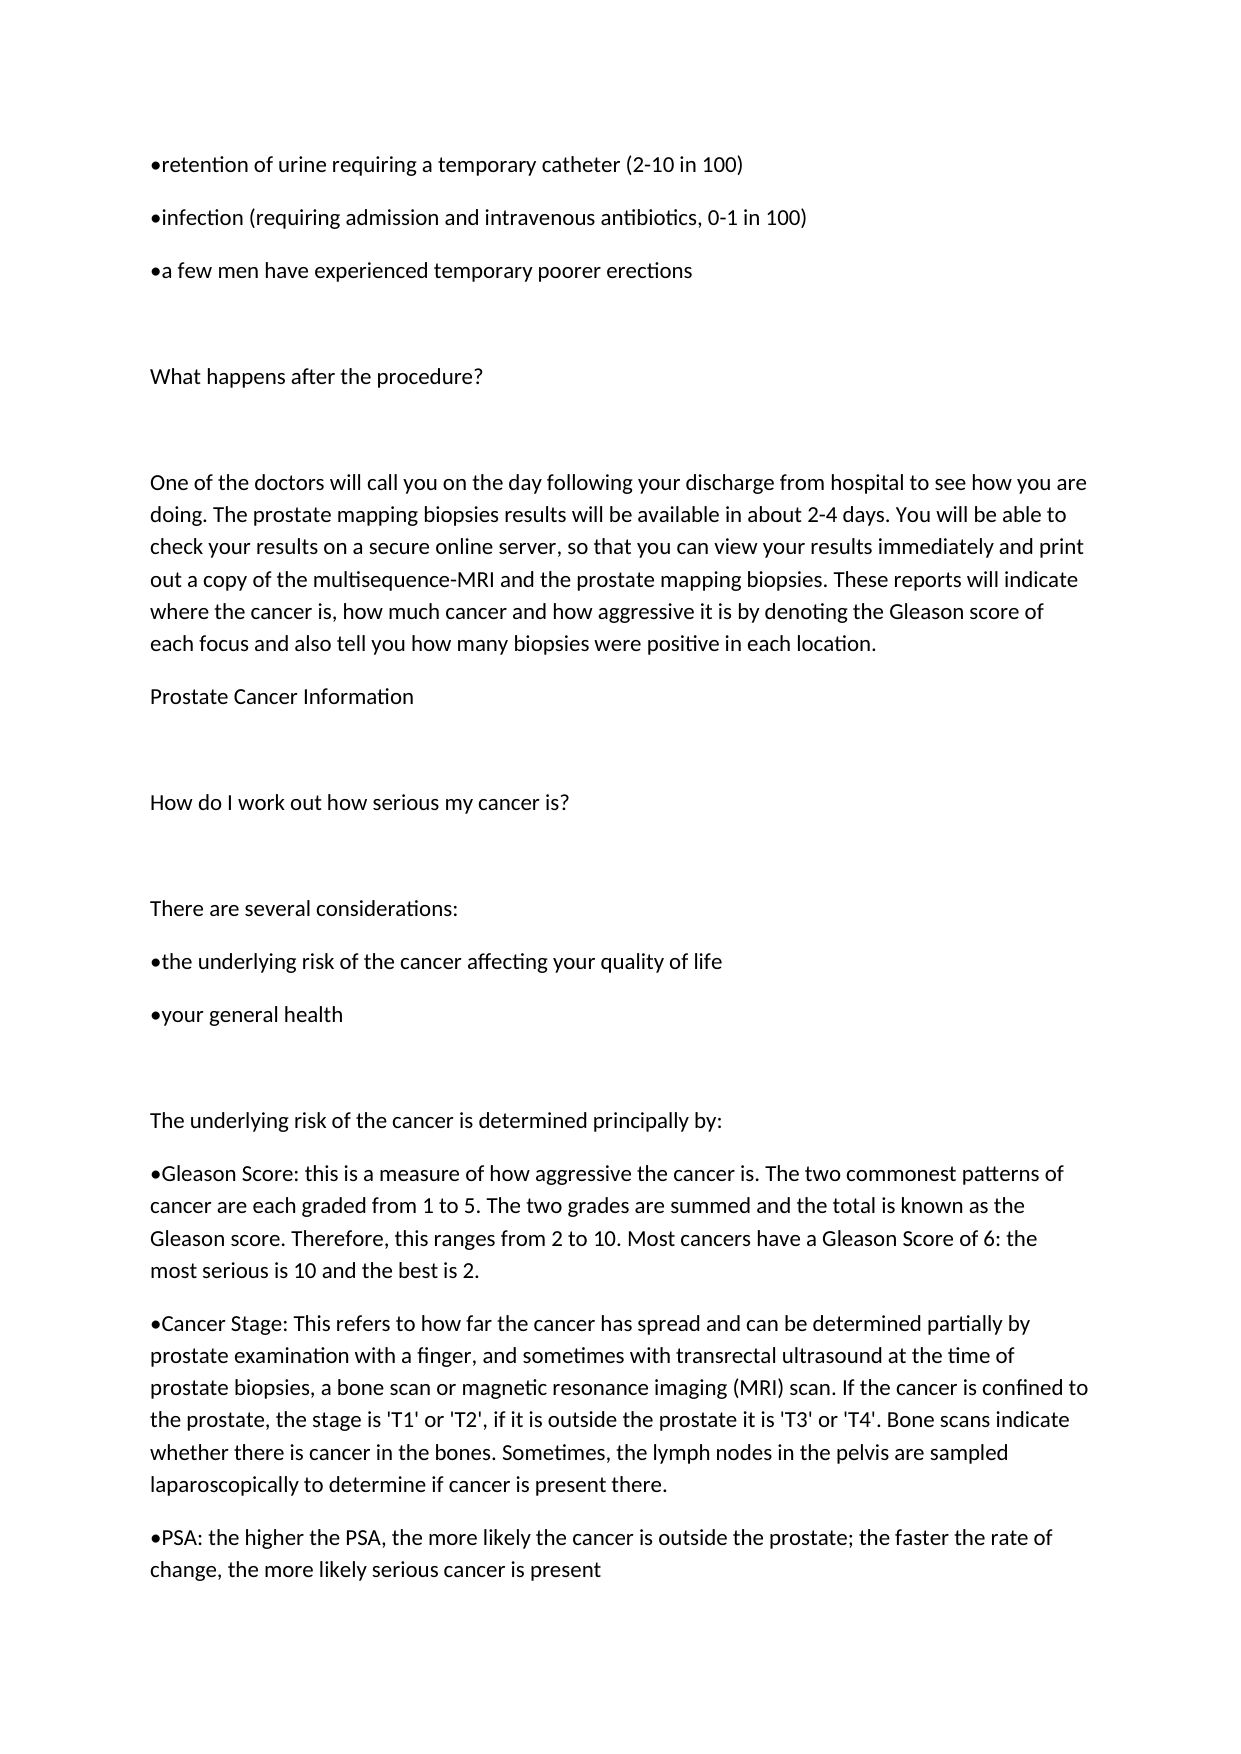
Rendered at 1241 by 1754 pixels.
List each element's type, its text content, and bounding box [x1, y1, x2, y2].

text Prostate Cancer Information [150, 682, 1090, 710]
text How do I work out how serious my cancer is? [150, 788, 1090, 816]
text •PSA: the higher the PSA, the more likely the cancer is outside the prostate; the faster the rate of change, the more likely serious cancer is present [150, 1523, 1090, 1583]
text •infection (requiring admission and intravenous antibiotics, 0-1 in 100) [150, 203, 1090, 231]
text •retention of urine requiring a temporary catheter (2-10 in 100) [150, 150, 1090, 178]
text The underlying risk of the cancer is determined principally by: [150, 1106, 1090, 1134]
text •Gleason Score: this is a measure of how aggressive the cancer is. The two commonest patterns of cancer are each graded from 1 to 5. The two grades are summed and the total is known as the Gleason score. Therefore, this ranges from 2 to 10. Most cancers have a Gleason Score of 6: the most serious is 10 and the best is 2. [150, 1159, 1090, 1284]
text •a few men have experienced temporary poorer erections [150, 256, 1090, 284]
text •Cancer Stage: This refers to how far the cancer has spread and can be determined partially by prostate examination with a finger, and sometimes with transrectal ultrasound at the time of prostate biopsies, a bone scan or magnetic resonance imaging (MRI) scan. If the cancer is confined to the prostate, the stage is 'T1' or 'T2', if it is outside the prostate it is 'T3' or 'T4'. Bone scans indicate whether there is cancer in the bones. Sometimes, the lymph nodes in the pelvis are sampled laparoscopically to determine if cancer is present there. [150, 1309, 1090, 1498]
text •the underlying risk of the cancer affecting your quality of life [150, 947, 1090, 975]
text One of the doctors will call you on the day following your discharge from hospital to see how you are doing. The prostate mapping biopsies results will be available in about 2-4 days. You will be able to check your results on a secure online server, so that you can view your results immediately and print out a copy of the multisequence-MRI and the prostate mapping biopsies. These reports will indicate where the cancer is, how much cancer and how aggressive it is by denoting the Gleason score of each focus and also tell you how many biopsies were positive in each location. [150, 468, 1090, 657]
text There are several considerations: [150, 894, 1090, 922]
text What happens after the procedure? [150, 362, 1090, 390]
text •your general health [150, 1000, 1090, 1028]
